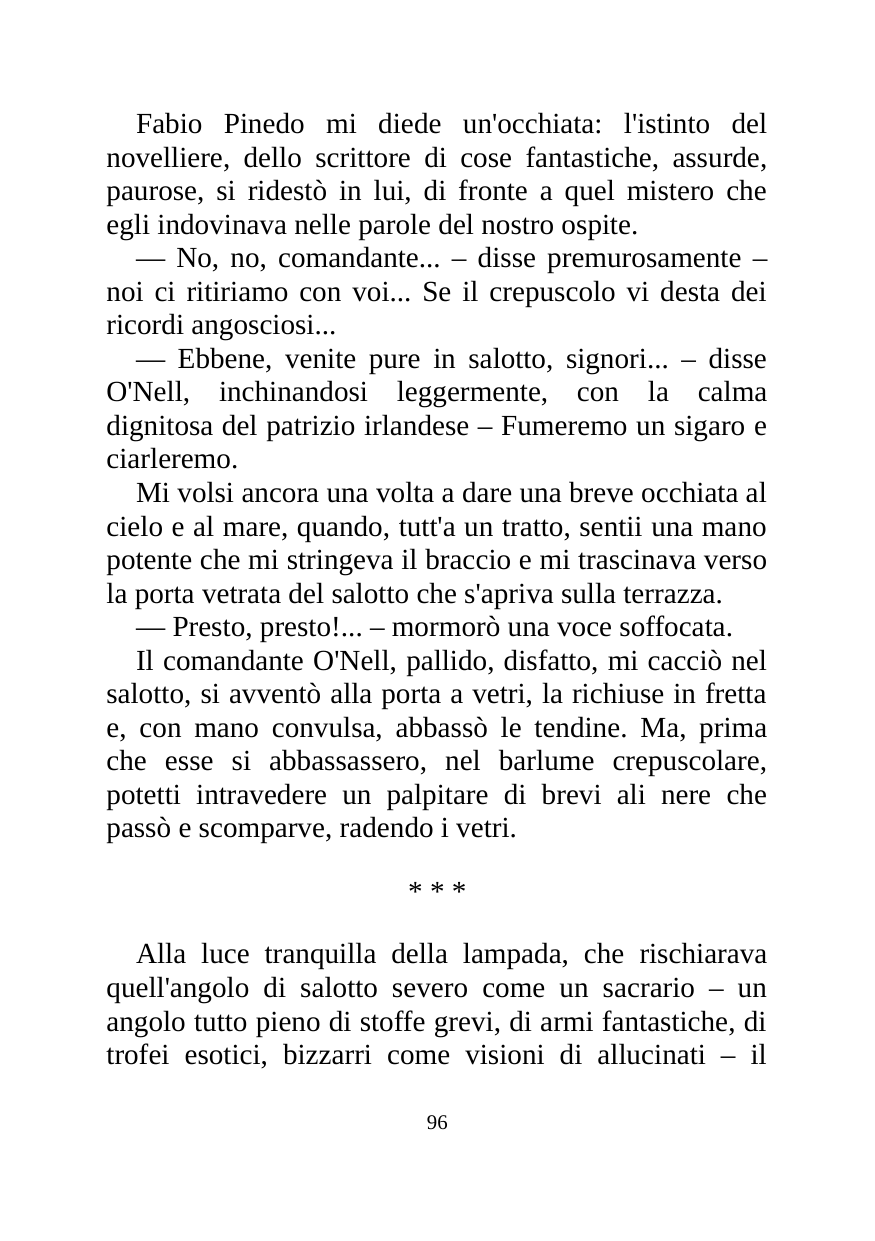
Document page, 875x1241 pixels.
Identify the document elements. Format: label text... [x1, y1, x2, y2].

text Mi volsi ancora una volta a dare una breve occhiata al cielo e al mare, quando, tutt'a un tratto, sentii una mano potente che mi stringeva il braccio e mi trascinava verso la porta vetrata del salotto che s'apriva sulla terrazza. [106, 475, 768, 609]
text Fabio Pinedo mi diede un'occhiata: l'istinto del novelliere, dello scrittore di cose fantastiche, assurde, paurose, si ridestò in lui, di fronte a quel mistero che egli indovinava nelle parole del nostro ospite. [106, 106, 768, 240]
text Il comandante O'Nell, pallido, disfatto, mi cacciò nel salotto, si avventò alla porta a vetri, la richiuse in fretta e, con mano convulsa, abbassò le tendine. Ma, prima che esse si abbassassero, nel barlume crepuscolare, potetti intravedere un palpitare di brevi ali nere che passò e scomparve, radendo i vetri. [106, 643, 768, 844]
text * * * [106, 874, 768, 907]
text — No, no, comandante... – disse premurosamente – noi ci ritiriamo con voi... Se il crepuscolo vi desta dei ricordi angosciosi... [106, 240, 768, 341]
text — Ebbene, venite pure in salotto, signori... – disse O'Nell, inchinandosi leggermente, con la calma dignitosa del patrizio irlandese – Fumeremo un sigaro e ciarleremo. [106, 341, 768, 475]
text Alla luce tranquilla della lampada, che rischiarava quell'angolo di salotto severo come un sacrario – un angolo tutto pieno di stoffe grevi, di armi fantastiche, di trofei esotici, bizzarri come visioni di allucinati – il [106, 937, 768, 1071]
text — Presto, presto!... – mormorò una voce soffocata. [106, 609, 768, 643]
